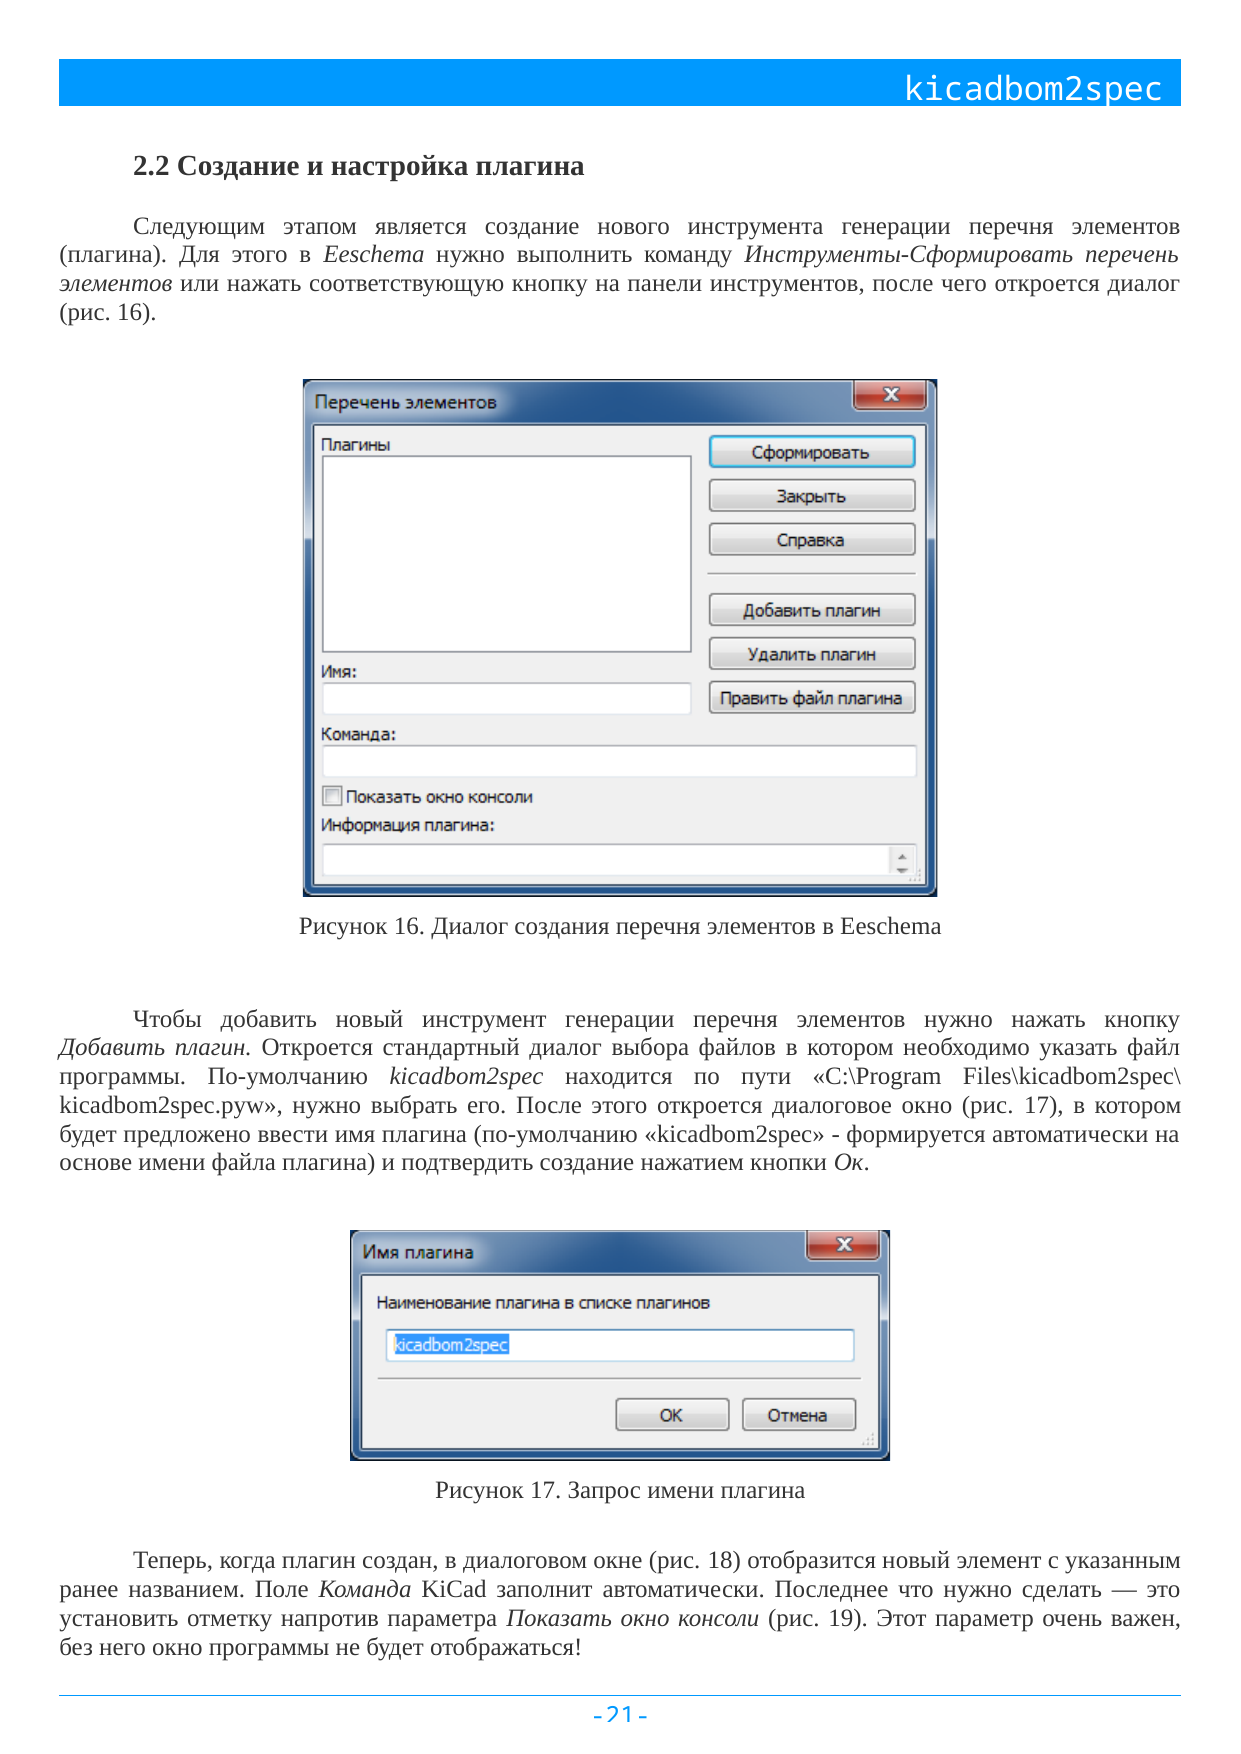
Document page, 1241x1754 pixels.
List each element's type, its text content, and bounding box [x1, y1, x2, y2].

subtitle 2.2 Создание и настройка плагина [133, 148, 1181, 181]
text Теперь, когда плагин создан, в диалоговом окне (рис. 18) отобразится новый элемент с указанным ранее названием. Поле Команда KiCad заполнит автоматически. Последнее что нужно сделать — это установить отметку напротив параметра Показать окно консоли (рис. 19). Этот параметр очень важен, без него окно программы не будет отображаться! [59, 1545, 1181, 1660]
picture [302, 379, 938, 897]
text Следующим этапом является создание нового инструмента генерации перечня элементов (плагина). Для этого в Eeschema нужно выполнить команду Инструменты-Сформировать перечень элементов или нажать соответствующую кнопку на панели инструментов, после чего откроется диалог (рис. 16). [59, 211, 1181, 326]
text Чтобы добавить новый инструмент генерации перечня элементов нужно нажать кнопку Добавить плагин. Откроется стандартный диалог выбора файлов в котором необходимо указать файл программы. По-умолчанию kicadbom2spec находится по пути «C:\Program Files\kicadbom2spec\kicadbom2spec.pyw», нужно выбрать его. После этого откроется диалоговое окно (рис. 17), в котором будет предложено ввести имя плагина (по-умолчанию «kicadbom2spec» - формируется автоматически на основе имени файла плагина) и подтвердить создание нажатием кнопки Ок. [59, 1004, 1181, 1176]
text Рисунок 16. Диалог создания перечня элементов в Eeschema [202, 911, 1038, 940]
text Рисунок 17. Запрос имени плагина [347, 1475, 894, 1504]
picture [350, 1230, 891, 1461]
